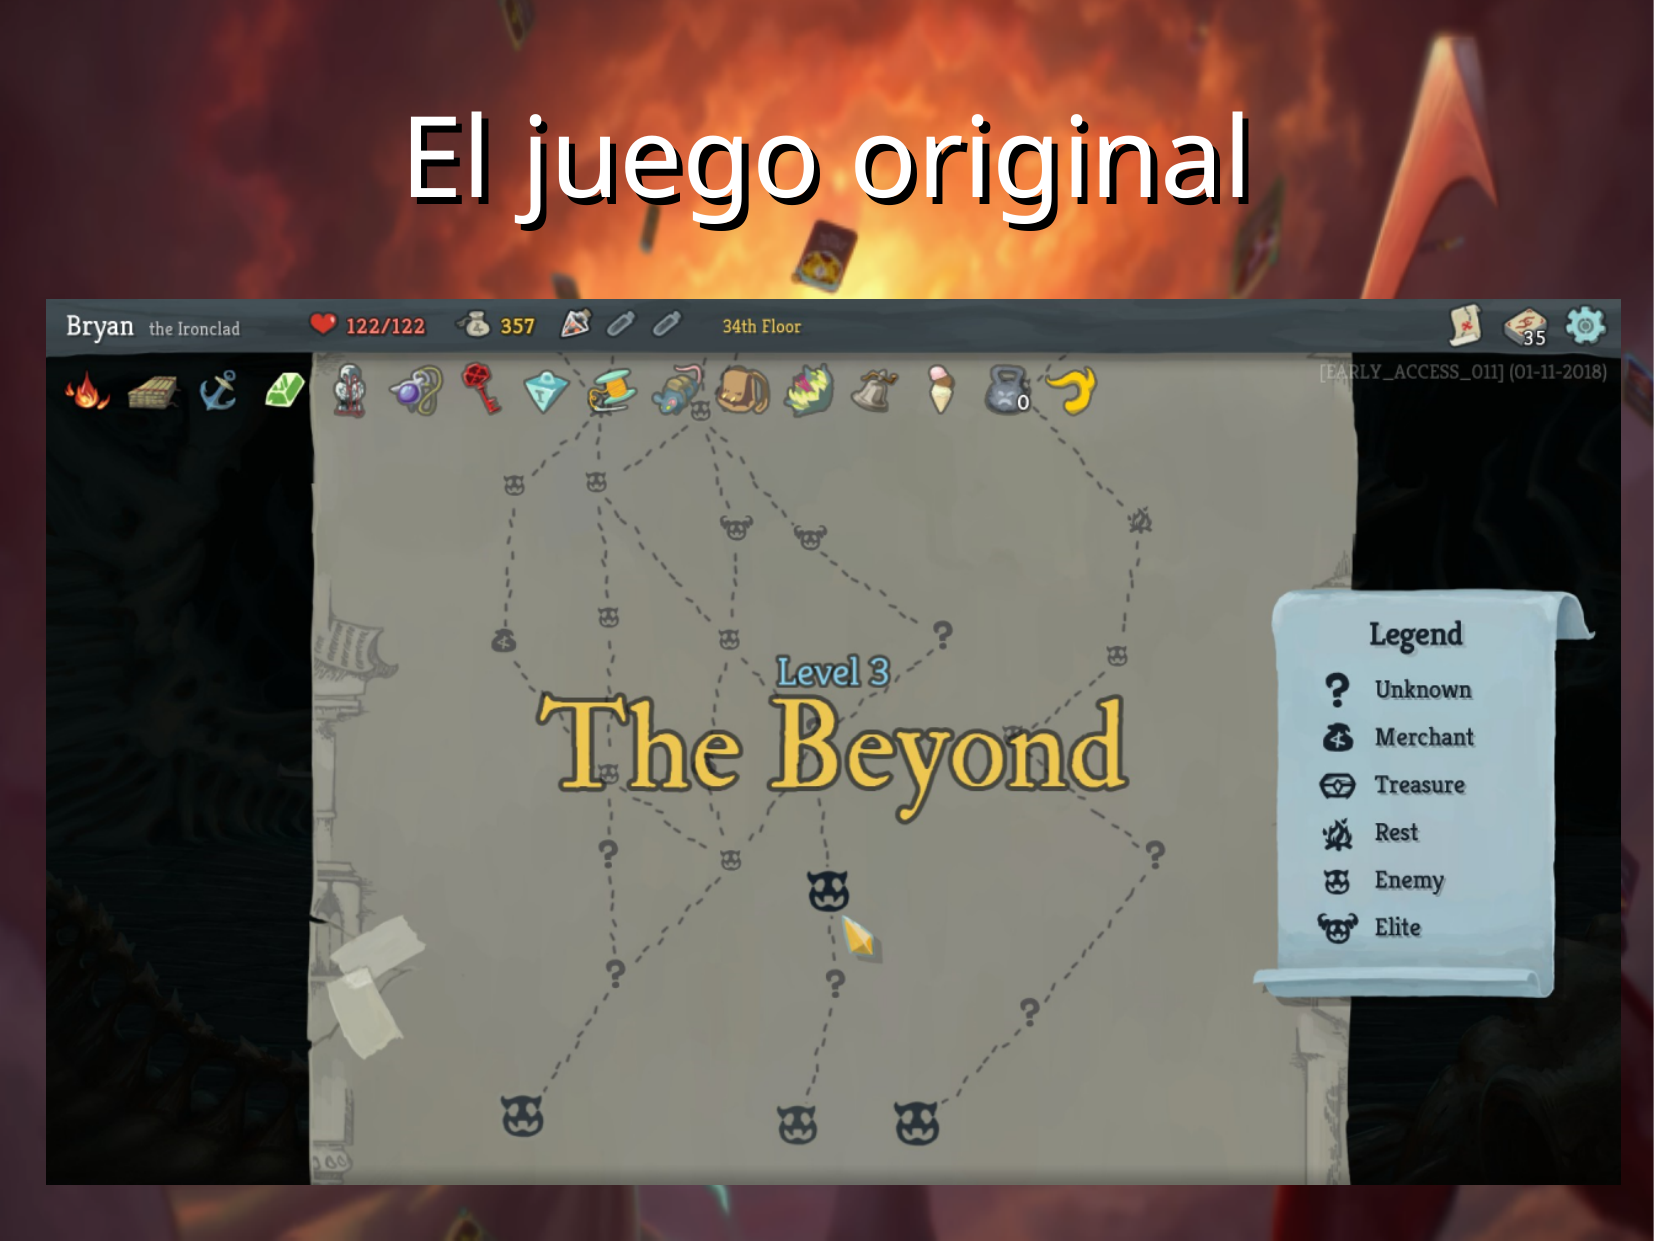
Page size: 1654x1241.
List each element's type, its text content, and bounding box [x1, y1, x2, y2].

picture [46, 300, 1621, 1186]
title El juego original [82, 49, 1571, 257]
